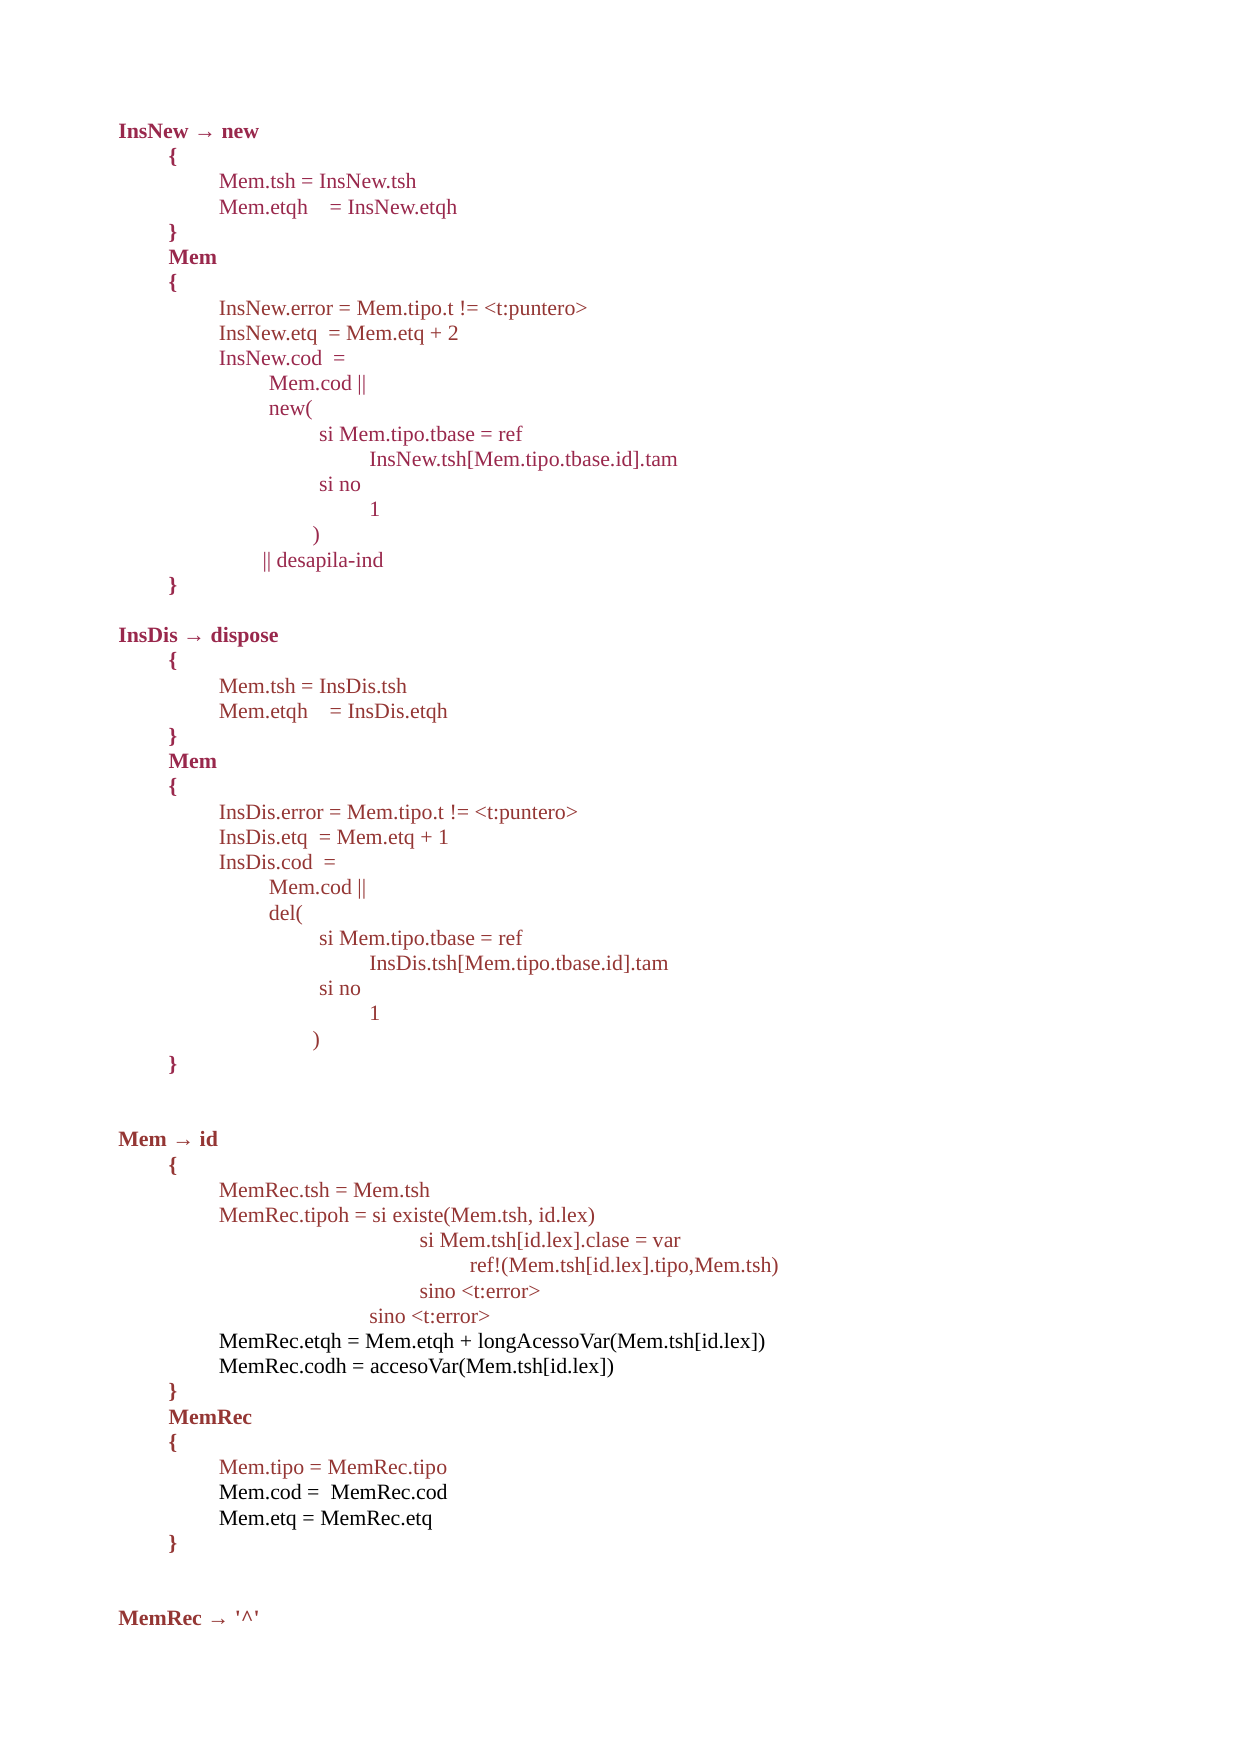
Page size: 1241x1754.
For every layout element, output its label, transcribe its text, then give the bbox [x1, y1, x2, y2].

text si no [168, 471, 1122, 496]
text { [168, 1429, 1122, 1454]
text Mem.cod = MemRec.cod [118, 1479, 1122, 1504]
text Mem → id [118, 1126, 1122, 1152]
text Mem.cod || [168, 874, 1122, 899]
text Mem.tipo = MemRec.tipo [168, 1454, 1122, 1479]
text MemRec.tsh = Mem.tsh [118, 1177, 1122, 1202]
text 1 [168, 496, 1122, 521]
text InsNew.tsh[Mem.tipo.tbase.id].tam [168, 446, 1122, 471]
text si Mem.tsh[id.lex].clase = var [118, 1227, 1122, 1252]
text ) [168, 1026, 1122, 1051]
text { [168, 647, 1122, 673]
text Mem.etq = MemRec.etq [168, 1504, 1122, 1530]
text MemRec.codh = accesoVar(Mem.tsh[id.lex]) [168, 1353, 1122, 1378]
text } [168, 219, 1122, 244]
text sino <t:error> [168, 1303, 1122, 1328]
text ) [168, 521, 1122, 547]
text si Mem.tipo.tbase = ref [168, 925, 1122, 950]
text Mem.etqh = InsNew.etqh [168, 194, 1122, 219]
text } [168, 572, 1122, 597]
text Mem [168, 748, 1122, 773]
text MemRec → '^' [118, 1605, 1122, 1631]
text sino <t:error> [118, 1278, 1122, 1303]
text } [168, 1378, 1122, 1404]
text InsNew.etq = Mem.etq + 2 [168, 320, 1122, 345]
text ref!(Mem.tsh[id.lex].tipo,Mem.tsh) [118, 1252, 1122, 1278]
text InsDis.etq = Mem.etq + 1 [168, 824, 1122, 849]
text Mem.tsh = InsNew.tsh [168, 168, 1122, 194]
text Mem [168, 244, 1122, 269]
text { [168, 143, 1122, 168]
text } [168, 723, 1122, 748]
text Mem.cod || [168, 370, 1122, 395]
text InsNew → new [118, 118, 1122, 143]
text } [168, 1530, 1122, 1555]
text si Mem.tipo.tbase = ref [168, 421, 1122, 446]
text InsDis.tsh[Mem.tipo.tbase.id].tam [168, 950, 1122, 975]
text Mem.etqh = InsDis.etqh [168, 698, 1122, 723]
text { [168, 1152, 1122, 1177]
text 1 [168, 1000, 1122, 1026]
text InsDis.error = Mem.tipo.t != <t:puntero> [168, 799, 1122, 824]
text { [168, 269, 1122, 294]
text { [168, 773, 1122, 799]
text new( [168, 395, 1122, 421]
text InsDis.cod = [168, 849, 1122, 874]
text InsDis → dispose [118, 622, 1122, 647]
text || desapila-ind [168, 547, 1122, 572]
text } [168, 1051, 1122, 1076]
text si no [168, 975, 1122, 1000]
text MemRec.tipoh = si existe(Mem.tsh, id.lex) [118, 1202, 1122, 1227]
text MemRec [168, 1404, 1122, 1429]
text InsNew.cod = [168, 345, 1122, 370]
text del( [168, 899, 1122, 925]
text InsNew.error = Mem.tipo.t != <t:puntero> [168, 294, 1122, 320]
text Mem.tsh = InsDis.tsh [168, 673, 1122, 698]
text MemRec.etqh = Mem.etqh + longAcessoVar(Mem.tsh[id.lex]) [168, 1328, 1122, 1353]
